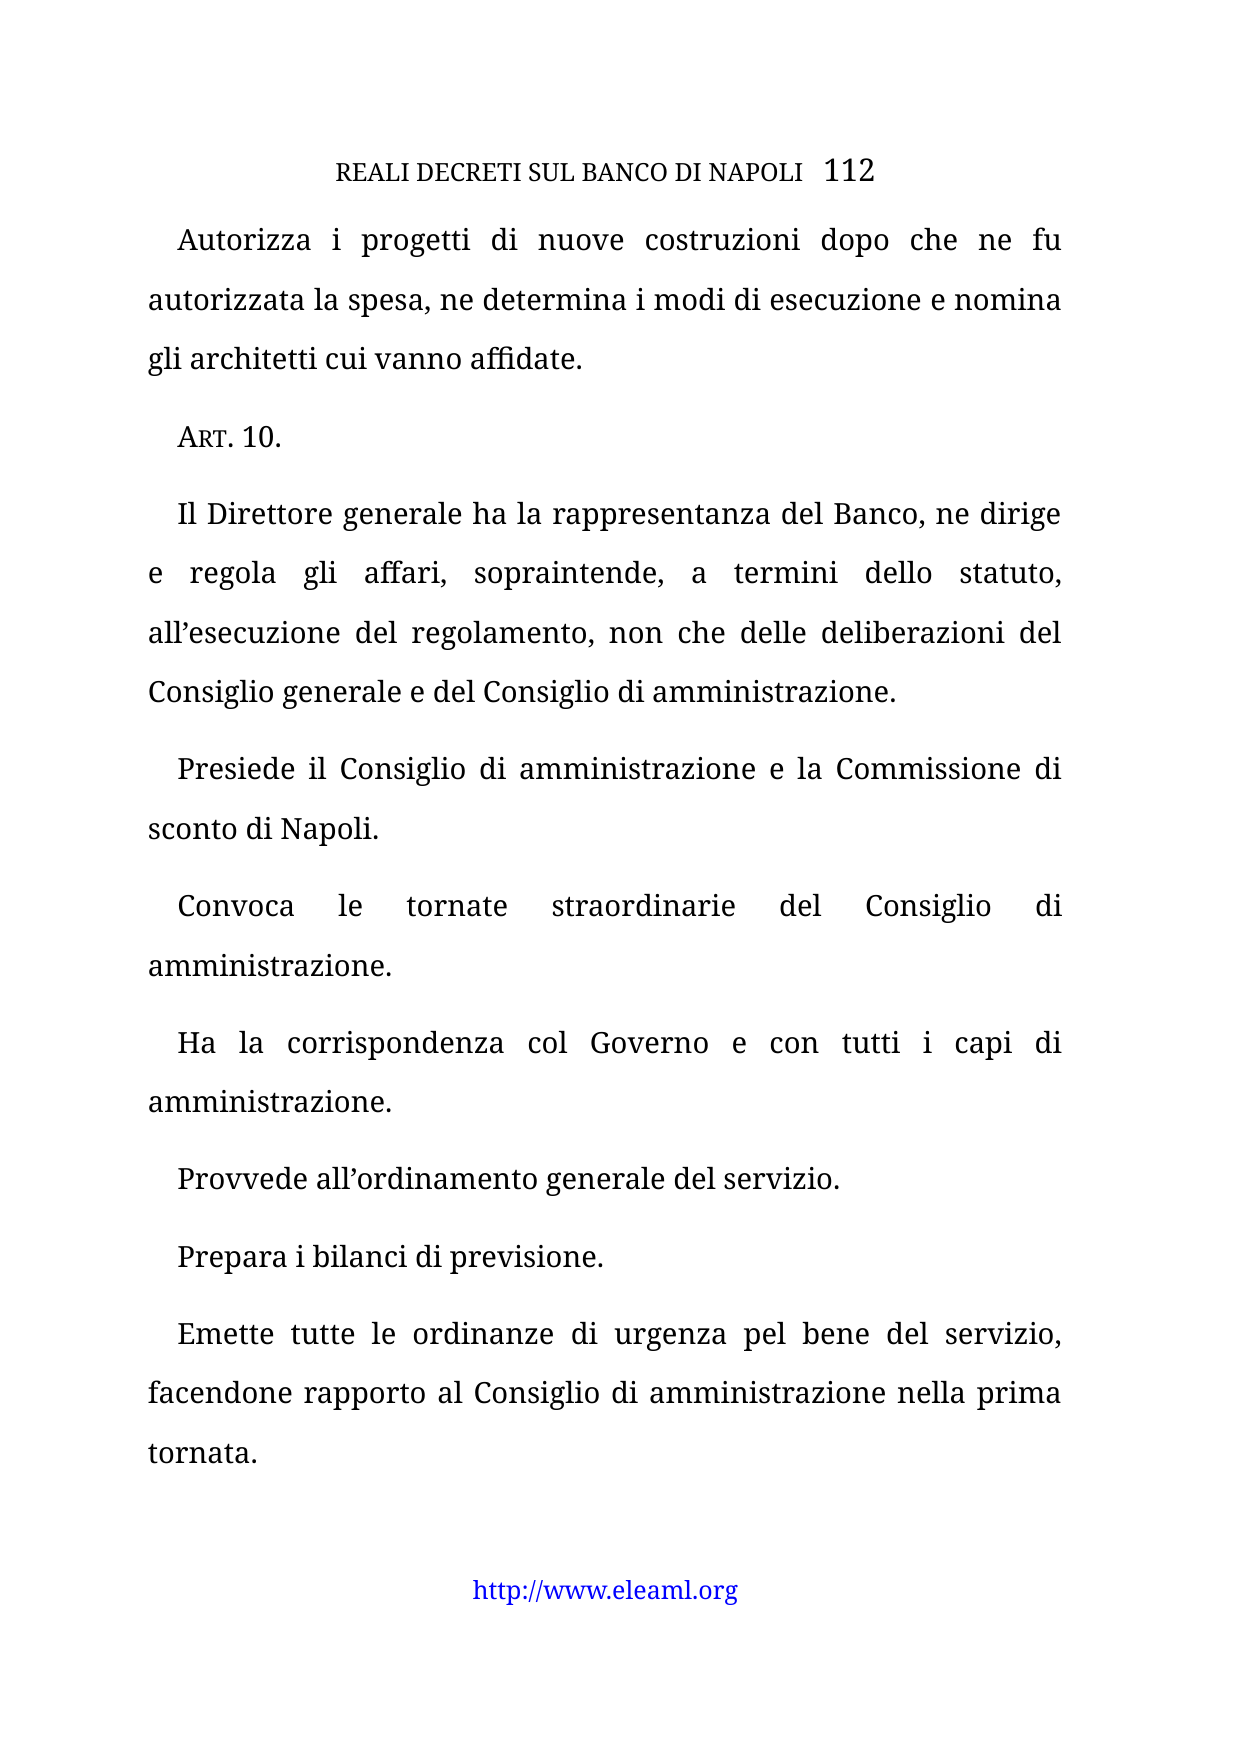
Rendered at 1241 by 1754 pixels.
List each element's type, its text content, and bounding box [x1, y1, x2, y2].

text Autorizza i progetti di nuove costruzioni dopo che ne fu autorizzata la spesa, ne determina i modi di esecuzione e nomina gli architetti cui vanno affidate. [148, 220, 1063, 378]
text Provvede all’ordinamento generale del servizio. [148, 1159, 1063, 1198]
text Presiede il Consiglio di amministrazione e la Commissione di sconto di Napoli. [148, 749, 1063, 848]
text Prepara i bilanci di previsione. [148, 1236, 1063, 1276]
text Il Direttore generale ha la rappresentanza del Banco, ne dirige e regola gli affari, sopraintende, a termini dello statuto, all’esecuzione del regolamento, non che delle deliberazioni del Consiglio generale e del Consiglio di amministrazione. [148, 493, 1063, 711]
text Ha la corrispondenza col Governo e con tutti i capi di amministrazione. [148, 1022, 1063, 1121]
text Emette tutte le ordinanze di urgenza pel bene del servizio, facendone rapporto al Consiglio di amministrazione nella prima tornata. [148, 1313, 1063, 1472]
text Art. 10. [148, 416, 1063, 456]
text Convoca le tornate straordinarie del Consiglio di amministrazione. [148, 885, 1063, 984]
